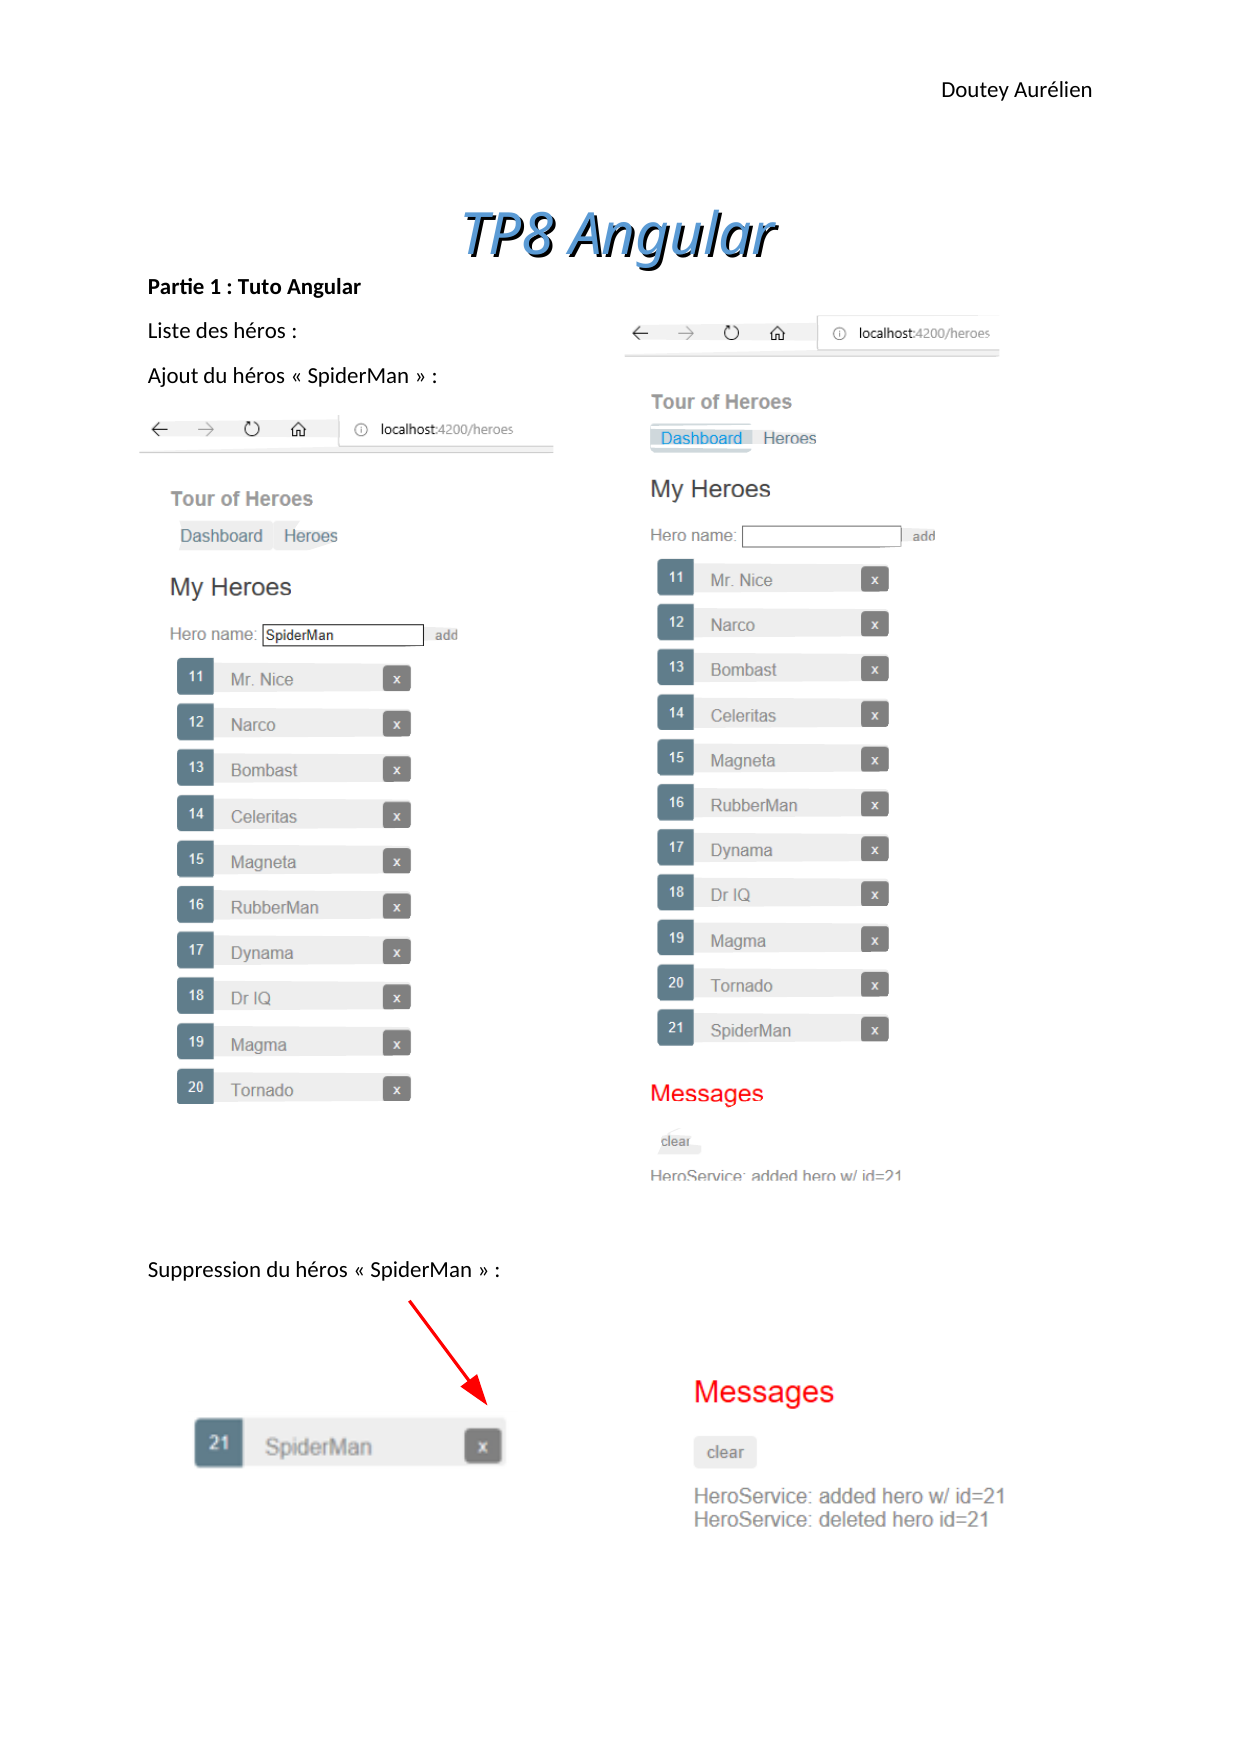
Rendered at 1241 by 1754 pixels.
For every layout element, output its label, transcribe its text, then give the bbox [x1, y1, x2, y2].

text Partie 1 : Tuto Angular [148, 272, 1093, 300]
text [819, 316, 1093, 344]
text Liste des héros : [148, 316, 816, 344]
text [772, 361, 1093, 389]
text TP8 Angular [148, 192, 1093, 272]
text Suppression du héros « SpiderMan » : [148, 1255, 1093, 1283]
text Ajout du héros « SpiderMan » : [148, 361, 648, 389]
